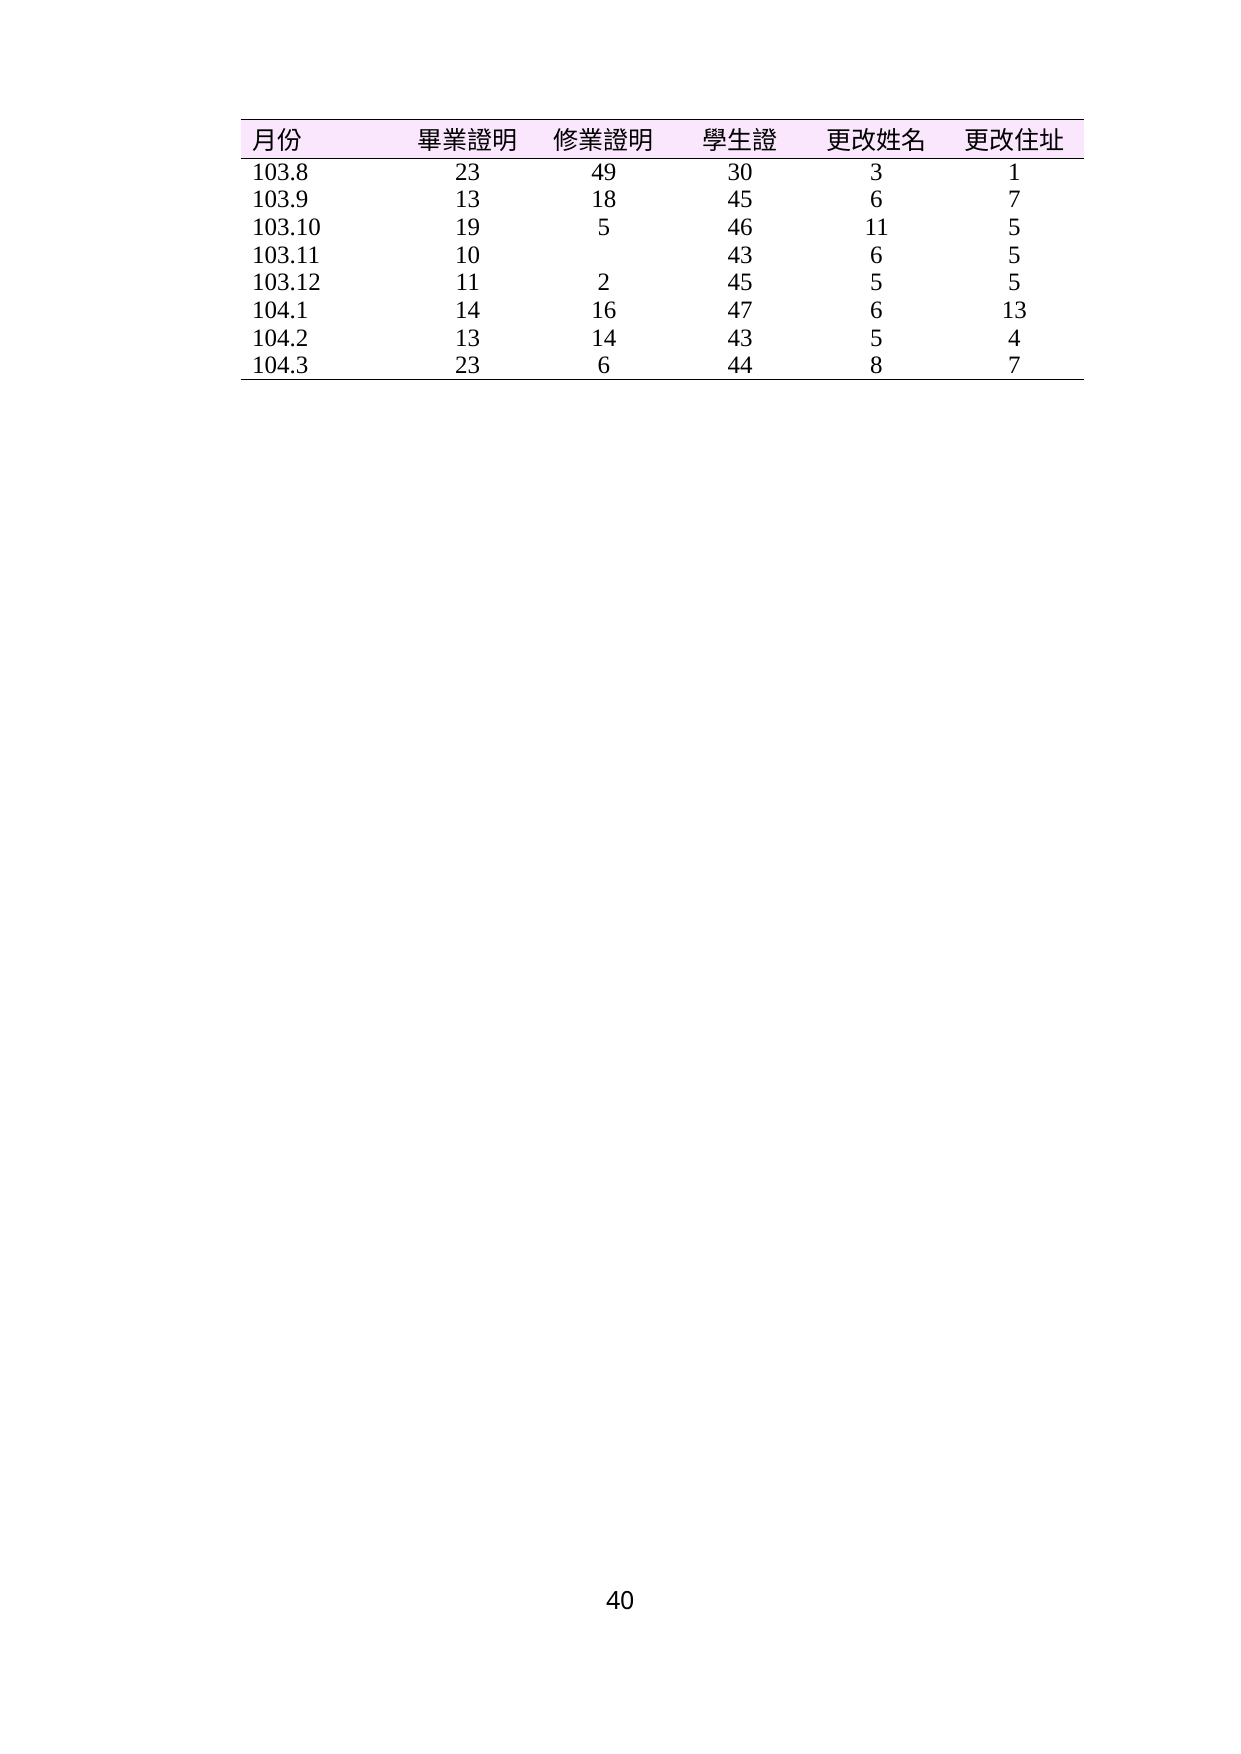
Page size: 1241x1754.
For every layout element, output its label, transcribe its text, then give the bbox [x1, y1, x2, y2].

table_cell 104.2 [241, 324, 399, 352]
table_cell 19 [399, 213, 535, 241]
table_cell 5 [944, 213, 1084, 241]
table_cell 6 [808, 241, 944, 268]
table_cell 13 [399, 324, 535, 352]
table_header 月份 [241, 120, 399, 158]
table_cell 43 [672, 241, 808, 268]
table_cell 14 [399, 296, 535, 324]
table_cell 11 [399, 269, 535, 296]
table_cell 45 [672, 185, 808, 213]
table_cell 6 [535, 352, 672, 379]
table_cell 8 [808, 352, 944, 379]
table_cell 45 [672, 269, 808, 296]
table_cell 104.3 [241, 352, 399, 379]
table_cell 103.12 [241, 269, 399, 296]
table_header 更改住址 [944, 120, 1084, 158]
table_cell 13 [944, 296, 1084, 324]
table_cell 4 [944, 324, 1084, 352]
table_cell 47 [672, 296, 808, 324]
table_cell 30 [672, 159, 808, 185]
table_header 更改姓名 [808, 120, 944, 158]
table_cell 5 [808, 324, 944, 352]
table_cell 23 [399, 352, 535, 379]
table_cell 5 [535, 213, 672, 241]
table_cell 104.1 [241, 296, 399, 324]
table_cell 7 [944, 185, 1084, 213]
table_cell 18 [535, 185, 672, 213]
table_cell 14 [535, 324, 672, 352]
table_cell 103.8 [241, 159, 399, 185]
table_cell 103.11 [241, 241, 399, 268]
table_header 學生證 [672, 120, 808, 158]
table_cell 43 [672, 324, 808, 352]
table_cell 6 [808, 185, 944, 213]
table_cell [535, 241, 672, 268]
table_cell 103.9 [241, 185, 399, 213]
table_cell 5 [944, 241, 1084, 268]
table_cell 49 [535, 159, 672, 185]
table_cell 2 [535, 269, 672, 296]
table_cell 7 [944, 352, 1084, 379]
table_header 畢業證明 [399, 120, 535, 158]
table_header 修業證明 [535, 120, 672, 158]
table_cell 11 [808, 213, 944, 241]
table_cell 16 [535, 296, 672, 324]
table_cell 10 [399, 241, 535, 268]
table_cell 46 [672, 213, 808, 241]
table_cell 5 [808, 269, 944, 296]
table_cell 1 [944, 159, 1084, 185]
table_cell 23 [399, 159, 535, 185]
table_cell 3 [808, 159, 944, 185]
table_cell 5 [944, 269, 1084, 296]
table_cell 44 [672, 352, 808, 379]
table_cell 103.10 [241, 213, 399, 241]
table_cell 13 [399, 185, 535, 213]
table_cell 6 [808, 296, 944, 324]
